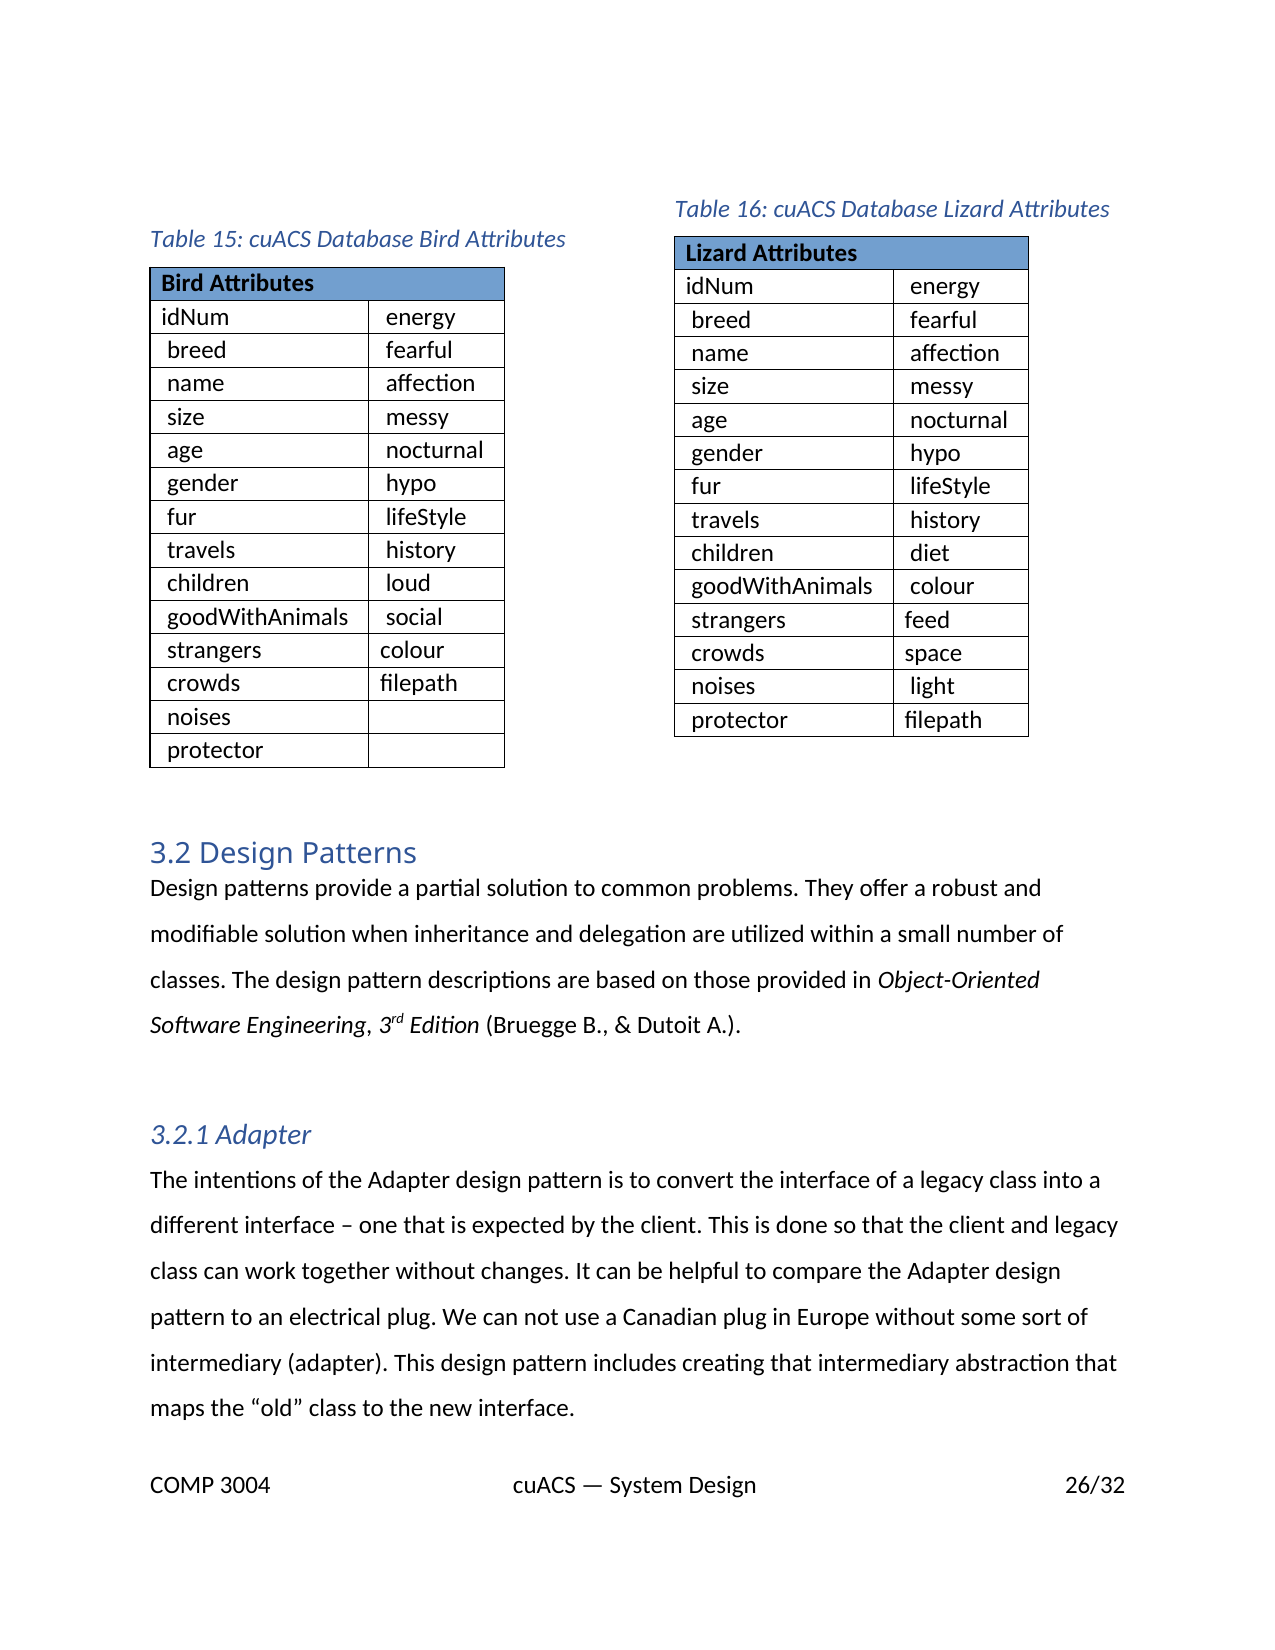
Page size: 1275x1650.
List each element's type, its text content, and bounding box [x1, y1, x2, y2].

table_cell children [675, 537, 893, 569]
table_cell fearful [369, 334, 504, 367]
table_cell affection [894, 337, 1028, 369]
table_cell gender [675, 437, 893, 469]
table_cell idNum [675, 270, 893, 303]
table_cell feed [894, 604, 1028, 636]
table_cell [369, 701, 504, 733]
table_cell energy [369, 301, 504, 333]
table_cell goodWithAnimals [675, 570, 893, 603]
table_cell children [151, 568, 368, 600]
table_cell colour [369, 634, 504, 667]
table_cell noises [675, 670, 893, 703]
table_cell messy [369, 401, 504, 433]
text Table 15: cuACS Database Bird Attributes [150, 223, 601, 254]
table_cell hypo [369, 468, 504, 500]
text Table 16: cuACS Database Lizard Attributes [674, 193, 1125, 223]
table_cell lifeStyle [894, 470, 1028, 503]
table_cell [369, 734, 504, 767]
table_cell protector [675, 704, 893, 736]
table_cell fearful [894, 304, 1028, 336]
table_cell breed [151, 334, 368, 367]
table_cell history [894, 504, 1028, 536]
table_cell crowds [675, 637, 893, 669]
table_cell energy [894, 270, 1028, 303]
table_cell space [894, 637, 1028, 669]
table_cell breed [675, 304, 893, 336]
table_header Lizard Attributes [675, 237, 1028, 269]
text Design patterns provide a partial solution to common problems. They offer a robust and modifiable solution when inheritance and delegation are utilized within a small number of classes. The design pattern descriptions are based on those provided in Object-Oriented Software Engineering, 3rd Edition (Bruegge B., & Dutoit A.). [150, 872, 1125, 1040]
table_cell protector [151, 734, 368, 767]
table_cell name [675, 337, 893, 369]
subtitle 3.2.1 Adapter [150, 1116, 1125, 1151]
table_cell gender [151, 468, 368, 500]
table_cell nocturnal [894, 404, 1028, 436]
table_cell idNum [151, 301, 368, 333]
table_cell strangers [675, 604, 893, 636]
table_cell hypo [894, 437, 1028, 469]
table_cell goodWithAnimals [151, 601, 368, 633]
table_header Bird Attributes [151, 268, 504, 300]
table_cell history [369, 534, 504, 567]
table_cell affection [369, 368, 504, 400]
table_cell travels [675, 504, 893, 536]
table_cell filepath [369, 668, 504, 700]
table_cell lifeStyle [369, 501, 504, 533]
table_cell name [151, 368, 368, 400]
table_cell travels [151, 534, 368, 567]
table_cell age [675, 404, 893, 436]
table_cell diet [894, 537, 1028, 569]
table_cell strangers [151, 634, 368, 667]
table_cell crowds [151, 668, 368, 700]
table_cell age [151, 434, 368, 467]
subtitle 3.2 Design Patterns [150, 833, 1125, 872]
table_cell filepath [894, 704, 1028, 736]
table_cell social [369, 601, 504, 633]
table_cell colour [894, 570, 1028, 603]
text The intentions of the Adapter design pattern is to convert the interface of a legacy class into a different interface – one that is expected by the client. This is done so that the client and legacy class can work together without changes. It can be helpful to compare the Adapter design pattern to an electrical plug. We can not use a Canadian plug in Europe without some sort of intermediary (adapter). This design pattern includes creating that intermediary abstraction that maps the “old” class to the new interface. [150, 1164, 1125, 1423]
table_cell loud [369, 568, 504, 600]
table_cell fur [675, 470, 893, 503]
table_cell fur [151, 501, 368, 533]
table_cell nocturnal [369, 434, 504, 467]
table_cell light [894, 670, 1028, 703]
table_cell noises [151, 701, 368, 733]
table_cell messy [894, 370, 1028, 403]
table_cell size [151, 401, 368, 433]
table_cell size [675, 370, 893, 403]
